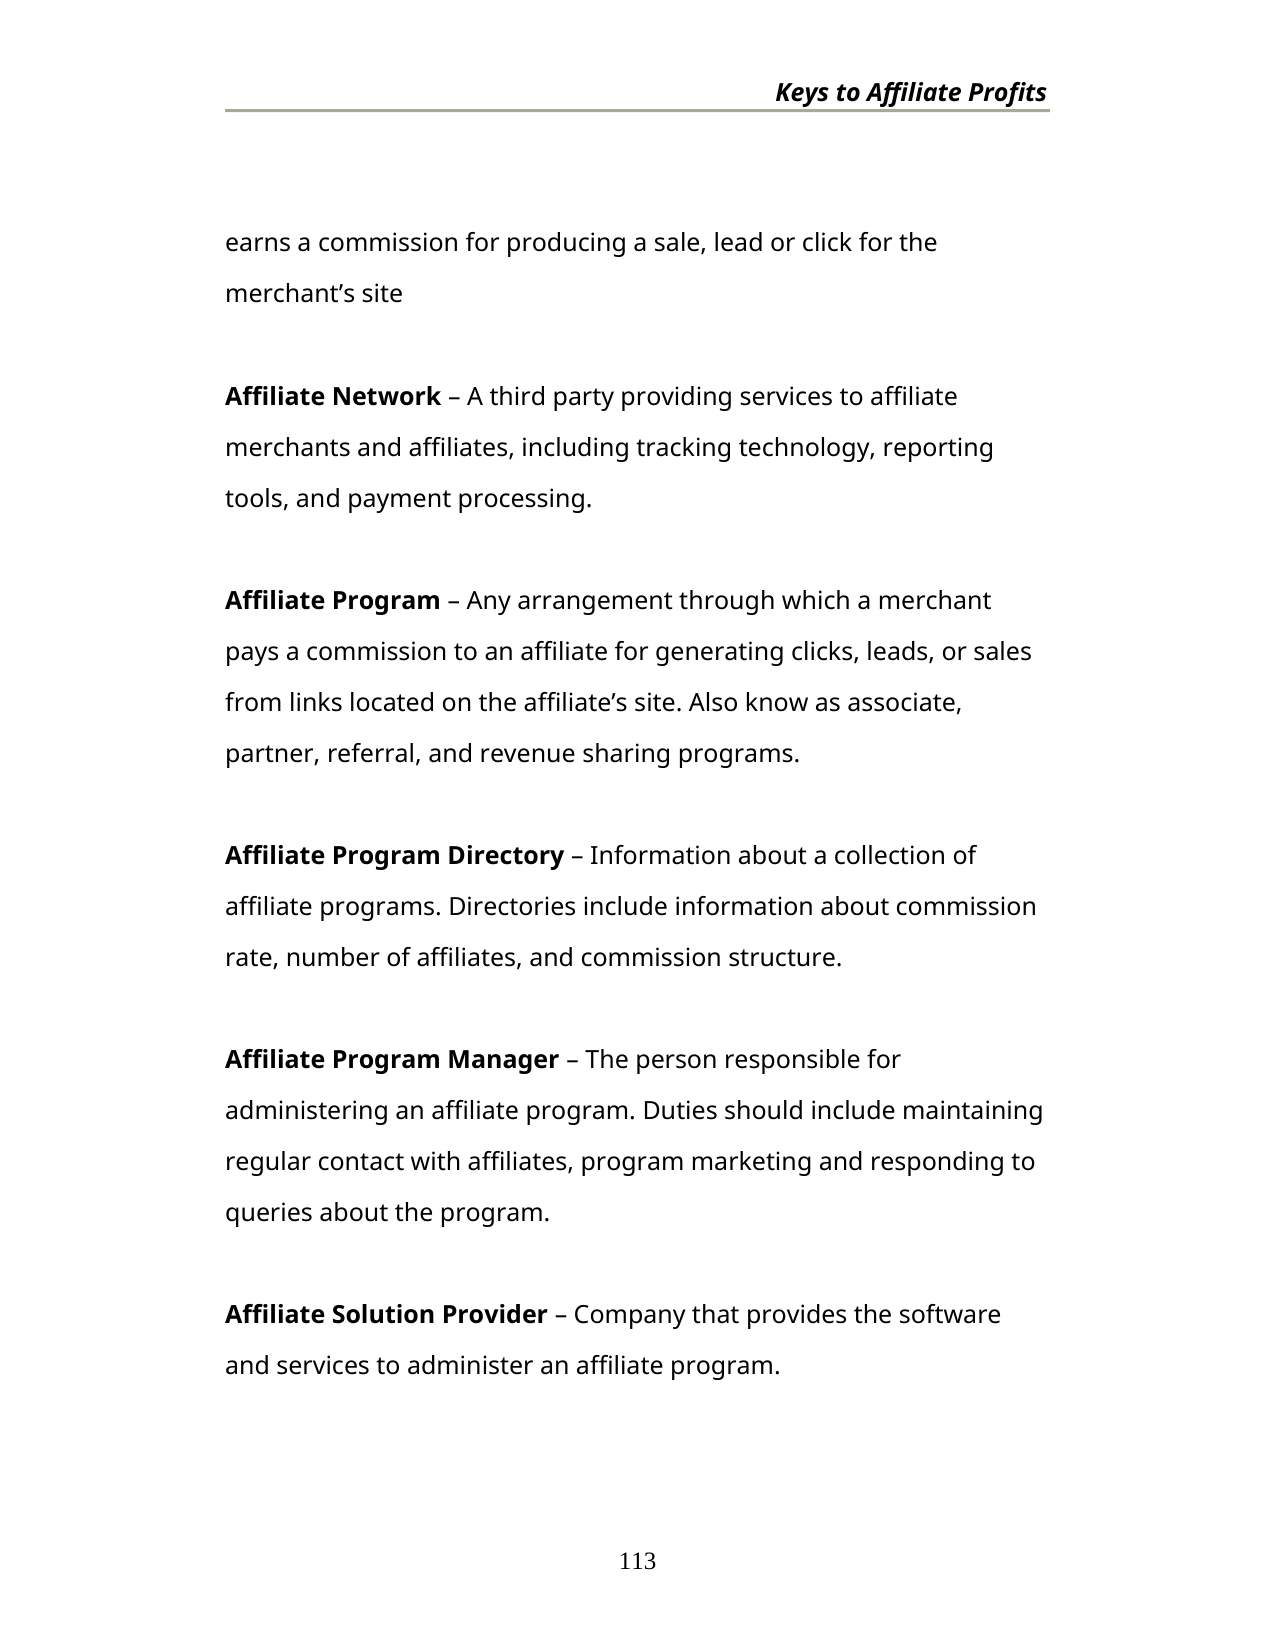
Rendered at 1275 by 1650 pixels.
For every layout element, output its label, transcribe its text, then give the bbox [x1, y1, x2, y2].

text Affiliate Program Directory – Information about a collection of affiliate programs. Directories include information about commission rate, number of affiliates, and commission structure. [225, 837, 1050, 974]
text Affiliate Program – Any arrangement through which a merchant pays a commission to an affiliate for generating clicks, leads, or sales from links located on the affiliate’s site. Also know as associate, partner, referral, and revenue sharing programs. [225, 582, 1050, 769]
text Affiliate Program Manager – The person responsible for administering an affiliate program. Duties should include maintaining regular contact with affiliates, program marketing and responding to queries about the program. [225, 1042, 1050, 1229]
text earns a commission for producing a sale, lead or click for the merchant’s site [225, 225, 1050, 310]
text Affiliate Solution Provider – Company that provides the software and services to administer an affiliate program. [225, 1297, 1050, 1382]
text Affiliate Network – A third party providing services to affiliate merchants and affiliates, including tracking technology, reporting tools, and payment processing. [225, 378, 1050, 514]
